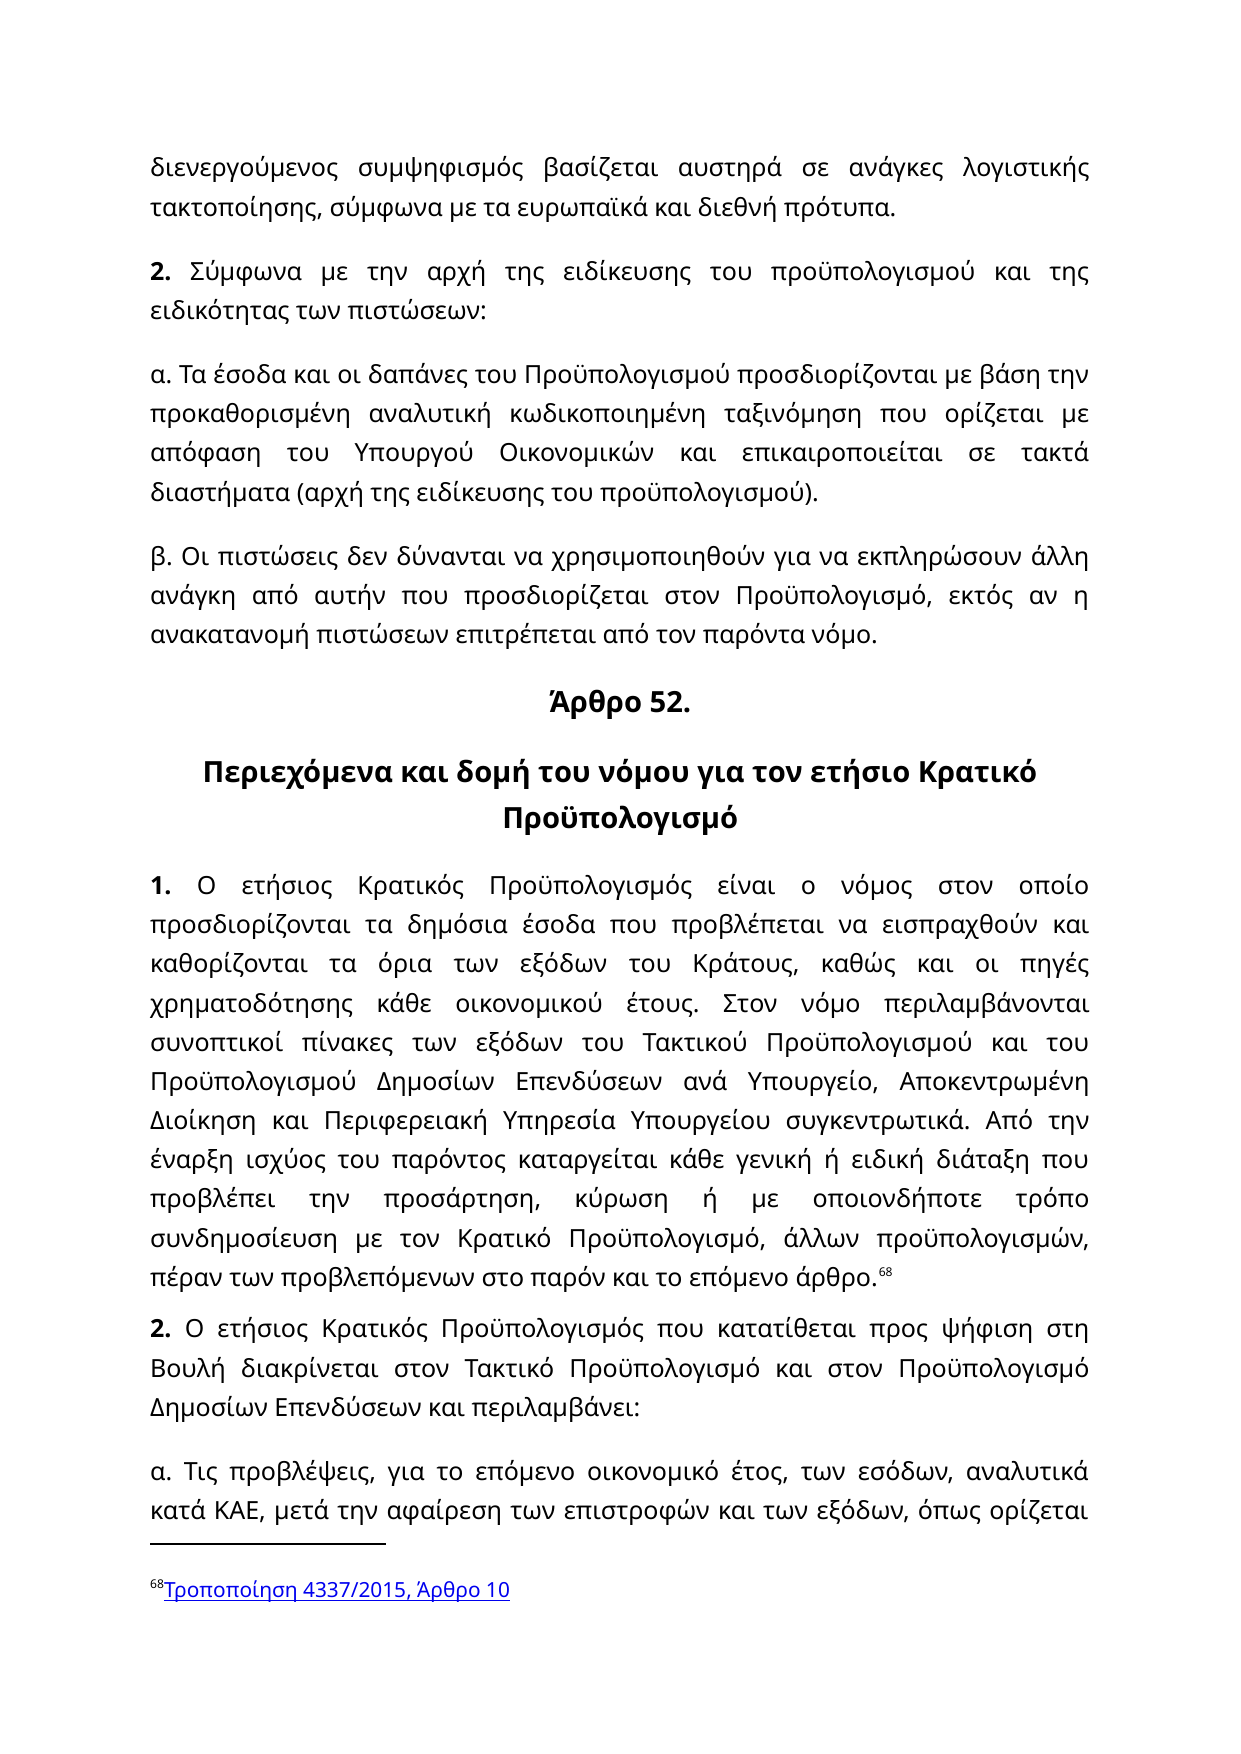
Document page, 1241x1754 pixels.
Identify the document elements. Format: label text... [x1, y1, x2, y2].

text 2. Σύμφωνα με την αρχή της ειδίκευσης του προϋπολογισμού και της ειδικότητας των πιστώσεων: [150, 253, 1090, 327]
text διενεργούμενος συμψηφισμός βασίζεται αυστηρά σε ανάγκες λογιστικής τακτοποίησης, σύμφωνα με τα ευρωπαϊκά και διεθνή πρότυπα. [150, 150, 1090, 223]
text 1. Ο ετήσιος Κρατικός Προϋπολογισμός είναι ο νόμος στον οποίο προσδιορίζονται τα δημόσια έσοδα που προβλέπεται να εισπραχθούν και καθορίζονται τα όρια των εξόδων του Κράτους, καθώς και οι πηγές χρηματοδότησης κάθε οικονομικού έτους. Στον νόμο περιλαμβάνονται συνοπτικοί πίνακες των εξόδων του Τακτικού Προϋπολογισμού και του Προϋπολογισμού Δημοσίων Επενδύσεων ανά Υπουργείο, Αποκεντρωμένη Διοίκηση και Περιφερειακή Υπηρεσία Υπουργείου συγκεντρωτικά. Από την έναρξη ισχύος του παρόντος καταργείται κάθε γενική ή ειδική διάταξη που προβλέπει την προσάρτηση, κύρωση ή με οποιονδήποτε τρόπο συνδημοσίευση με τον Κρατικό Προϋπολογισμό, άλλων προϋπολογισμών, πέραν των προβλεπόμενων στο παρόν και το επόμενο άρθρο. [150, 868, 1090, 1293]
text β. Οι πιστώσεις δεν δύνανται να χρησιμοποιηθούν για να εκπληρώσουν άλλη ανάγκη από αυτήν που προσδιορίζεται στον Προϋπολογισμό, εκτός αν η ανακατανομή πιστώσεων επιτρέπεται από τον παρόντα νόμο. [150, 538, 1090, 651]
text α. Τις προβλέψεις, για το επόμενο οικονομικό έτος, των εσόδων, αναλυτικά κατά ΚΑΕ, μετά την αφαίρεση των επιστροφών και των εξόδων, όπως ορίζεται [150, 1453, 1090, 1527]
text 2. Ο ετήσιος Κρατικός Προϋπολογισμός που κατατίθεται προς ψήφιση στη Βουλή διακρίνεται στον Τακτικό Προϋπολογισμό και στον Προϋπολογισμό Δημοσίων Επενδύσεων και περιλαμβάνει: [150, 1311, 1090, 1423]
subtitle Περιεχόμενα και δομή του νόμου για τον ετήσιο Κρατικό Προϋπολογισμό [150, 751, 1090, 837]
text α. Τα έσοδα και οι δαπάνες του Προϋπολογισμού προσδιορίζονται με βάση την προκαθορισμένη αναλυτική κωδικοποιημένη ταξινόμηση που ορίζεται με απόφαση του Υπουργού Οικονομικών και επικαιροποιείται σε τακτά διαστήματα (αρχή της ειδίκευσης του προϋπολογισμού). [150, 357, 1090, 508]
text Τροποποίηση 4337/2015, Άρθρο 10 [150, 1576, 1090, 1604]
subtitle Άρθρο 52. [150, 681, 1090, 721]
